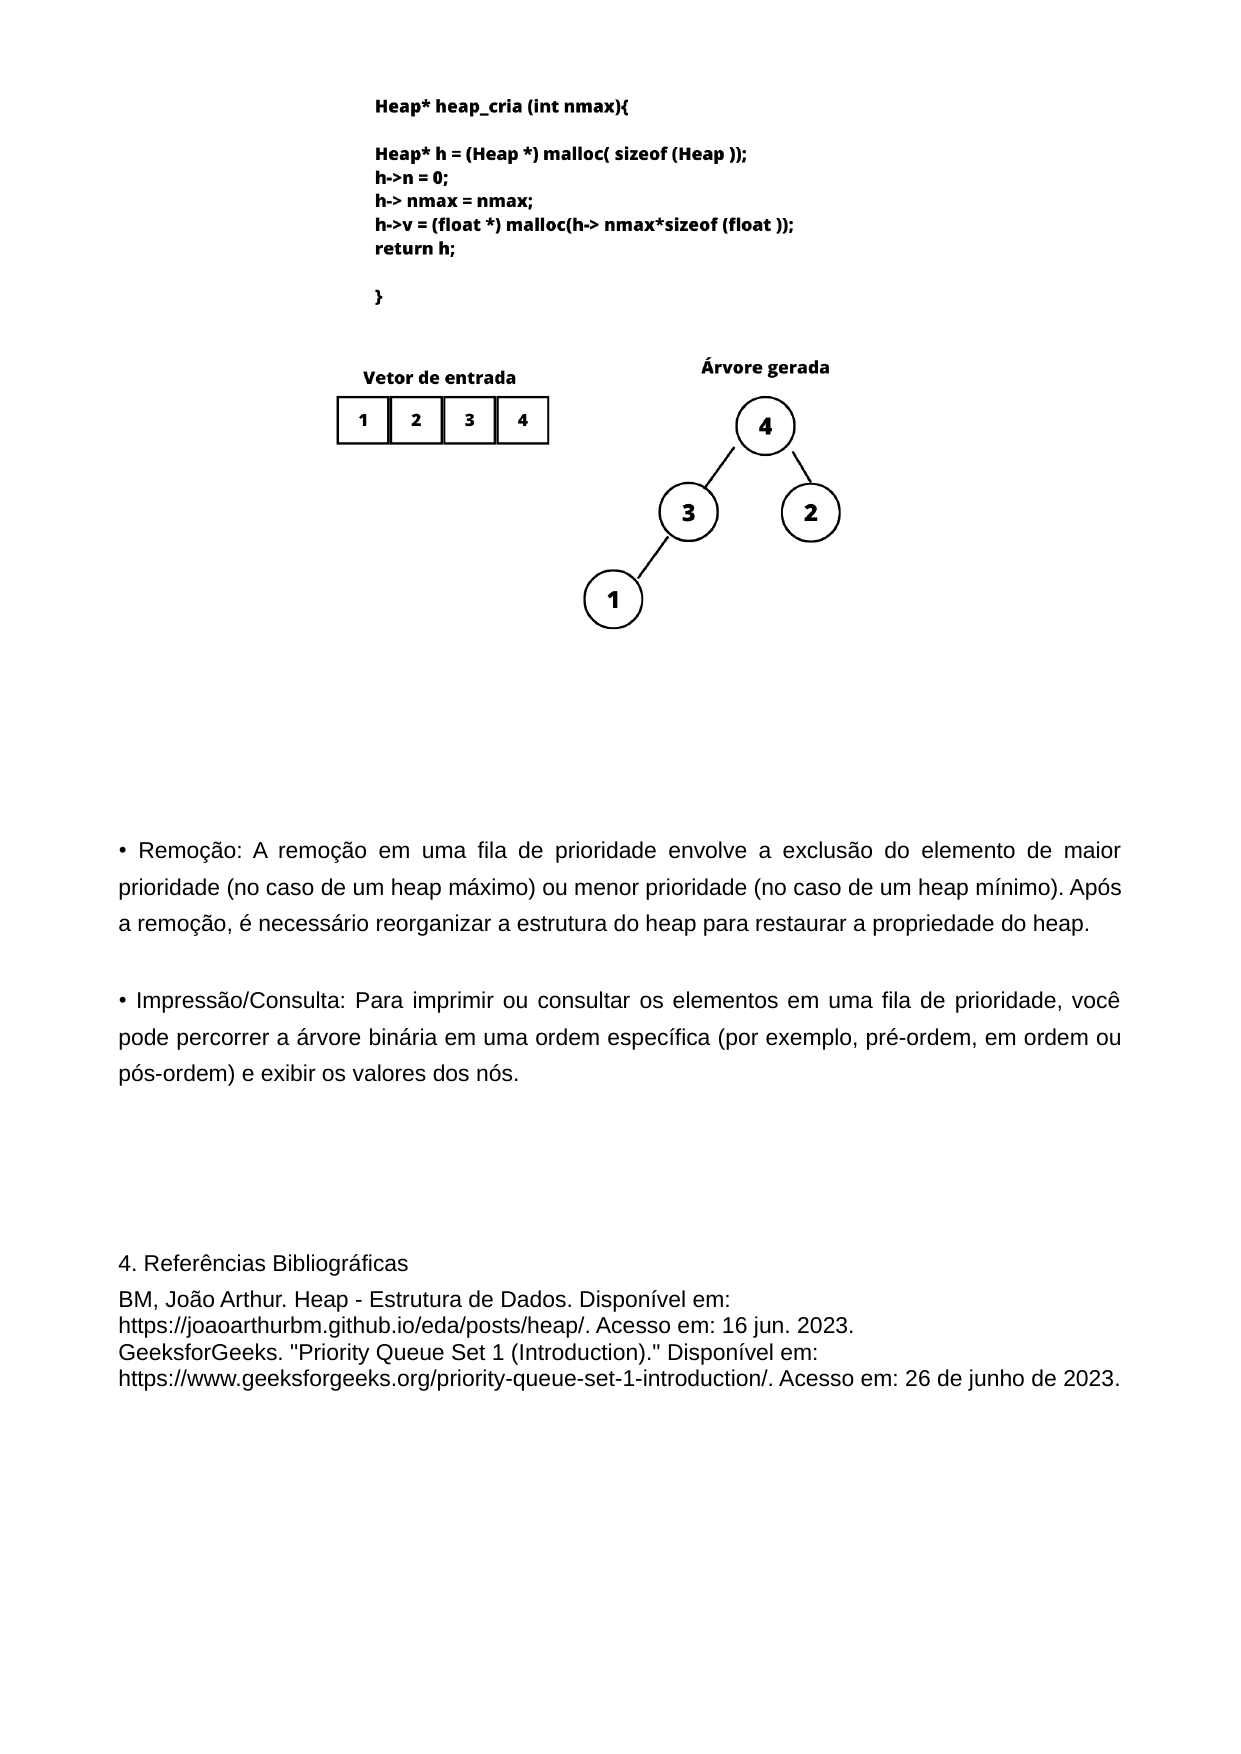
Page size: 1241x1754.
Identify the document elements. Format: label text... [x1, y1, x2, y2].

text 4. Referências Bibliográficas [118, 1250, 1122, 1276]
text BM, João Arthur. Heap - Estrutura de Dados. Disponível em: https://joaoarthurbm.github.io/eda/posts/heap/. Acesso em: 16 jun. 2023. [118, 1286, 1122, 1339]
text • Impressão/Consulta: Para imprimir ou consultar os elementos em uma fila de prioridade, você pode percorrer a árvore binária em uma ordem específica (por exemplo, pré-ordem, em ordem ou pós-ordem) e exibir os valores dos nós. [118, 985, 1122, 1086]
text • Remoção: A remoção em uma fila de prioridade envolve a exclusão do elemento de maior prioridade (no caso de um heap máximo) ou menor prioridade (no caso de um heap mínimo). Após a remoção, é necessário reorganizar a estrutura do heap para restaurar a propriedade do heap. [118, 836, 1122, 936]
picture [247, 48, 907, 707]
text GeeksforGeeks. "Priority Queue Set 1 (Introduction)." Disponível em: https://www.geeksforgeeks.org/priority-queue-set-1-introduction/. Acesso em: 26 de junho de 2023. [118, 1339, 1122, 1392]
